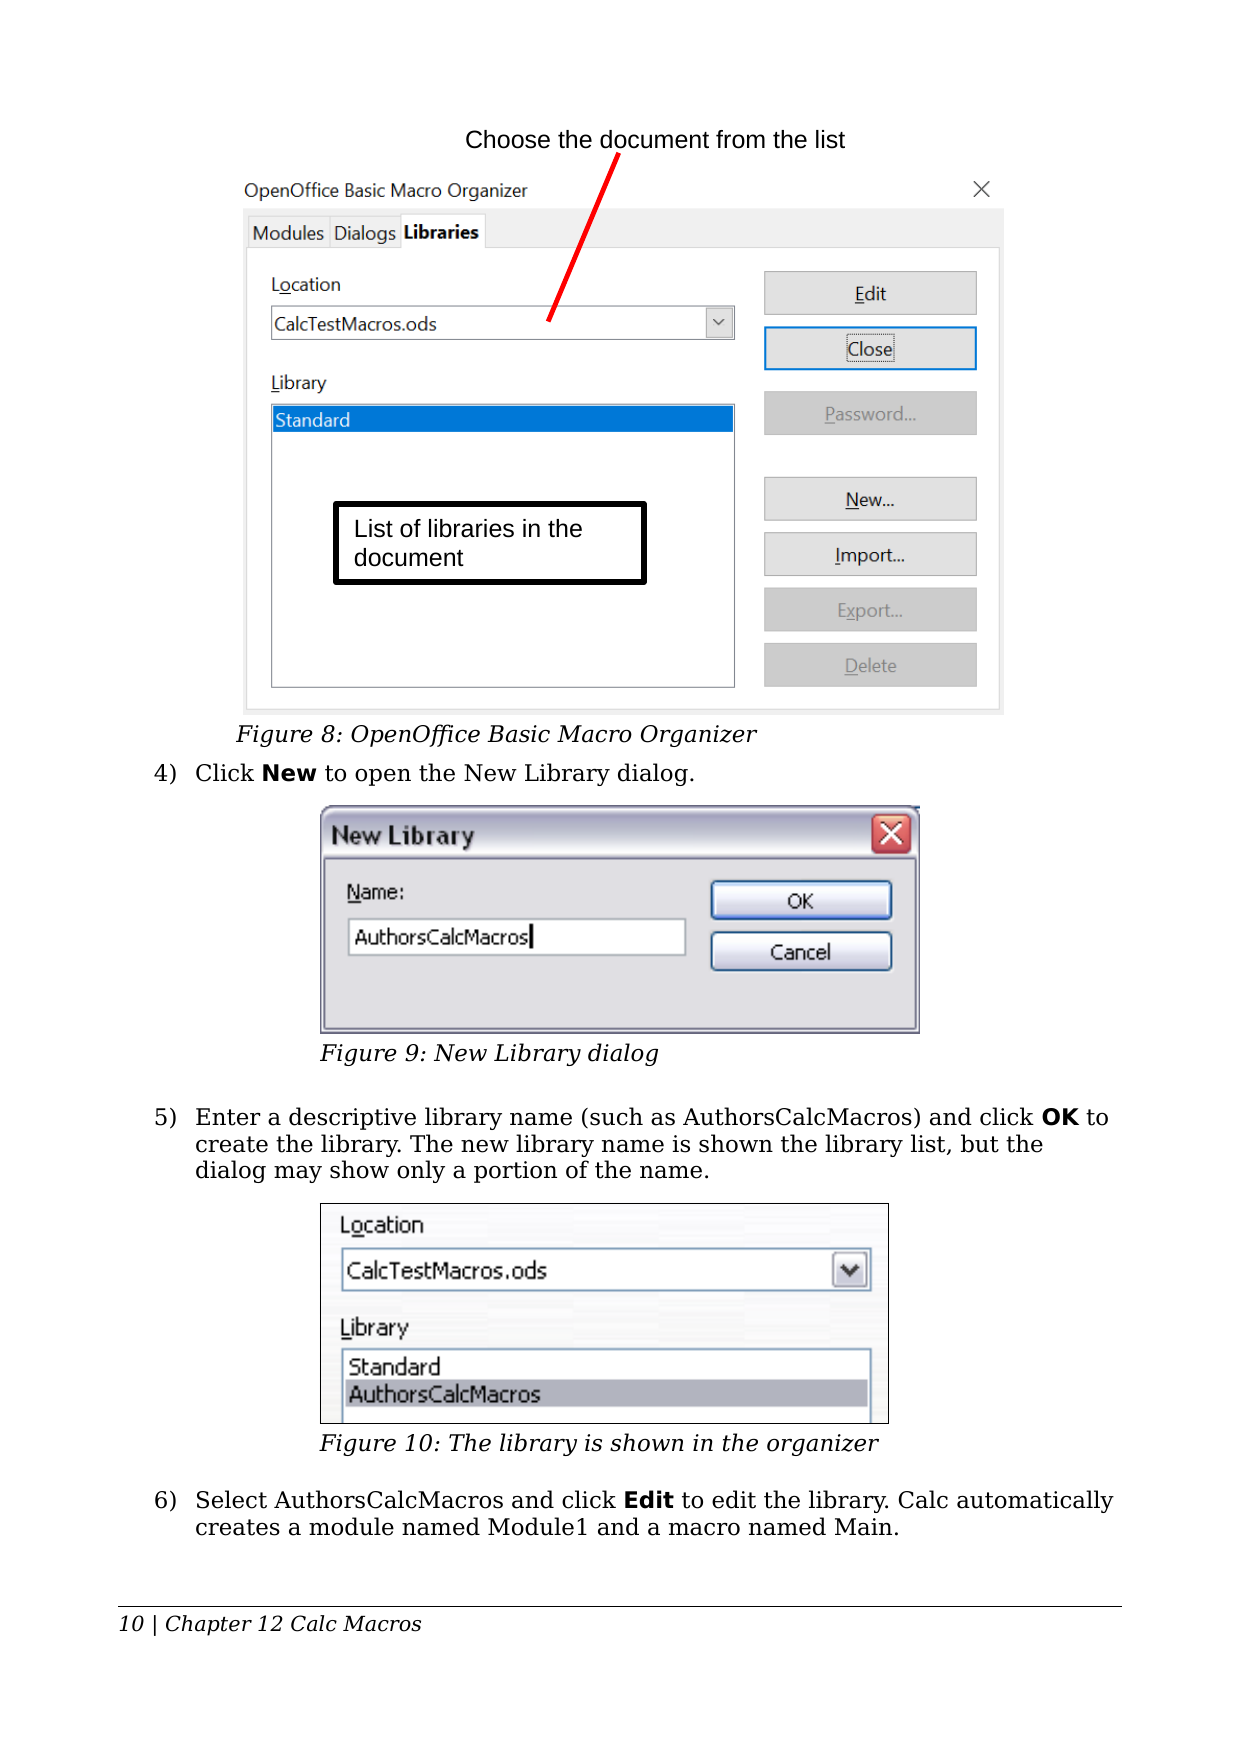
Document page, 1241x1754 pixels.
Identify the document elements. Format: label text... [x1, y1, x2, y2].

text Figure 9: New Library dialog [320, 1040, 920, 1067]
picture [320, 805, 920, 1034]
text Figure 8: OpenOffice Basic Macro Organizer [236, 721, 1004, 747]
picture [321, 1204, 888, 1423]
list Select AuthorsCalcMacros and click Edit to edit the library. Calc automatically creates a module named Module1 and a macro named Main. [177, 1487, 1122, 1541]
picture [243, 176, 1004, 715]
text Figure 10: The library is shown in the organizer [319, 1430, 921, 1457]
list Click New to open the New Library dialog. [177, 760, 1122, 786]
list Enter a descriptive library name (such as AuthorsCalcMacros) and click OK to create the library. The new library name is shown the library list, but the dialog may show only a portion of the name. [177, 1104, 1122, 1184]
